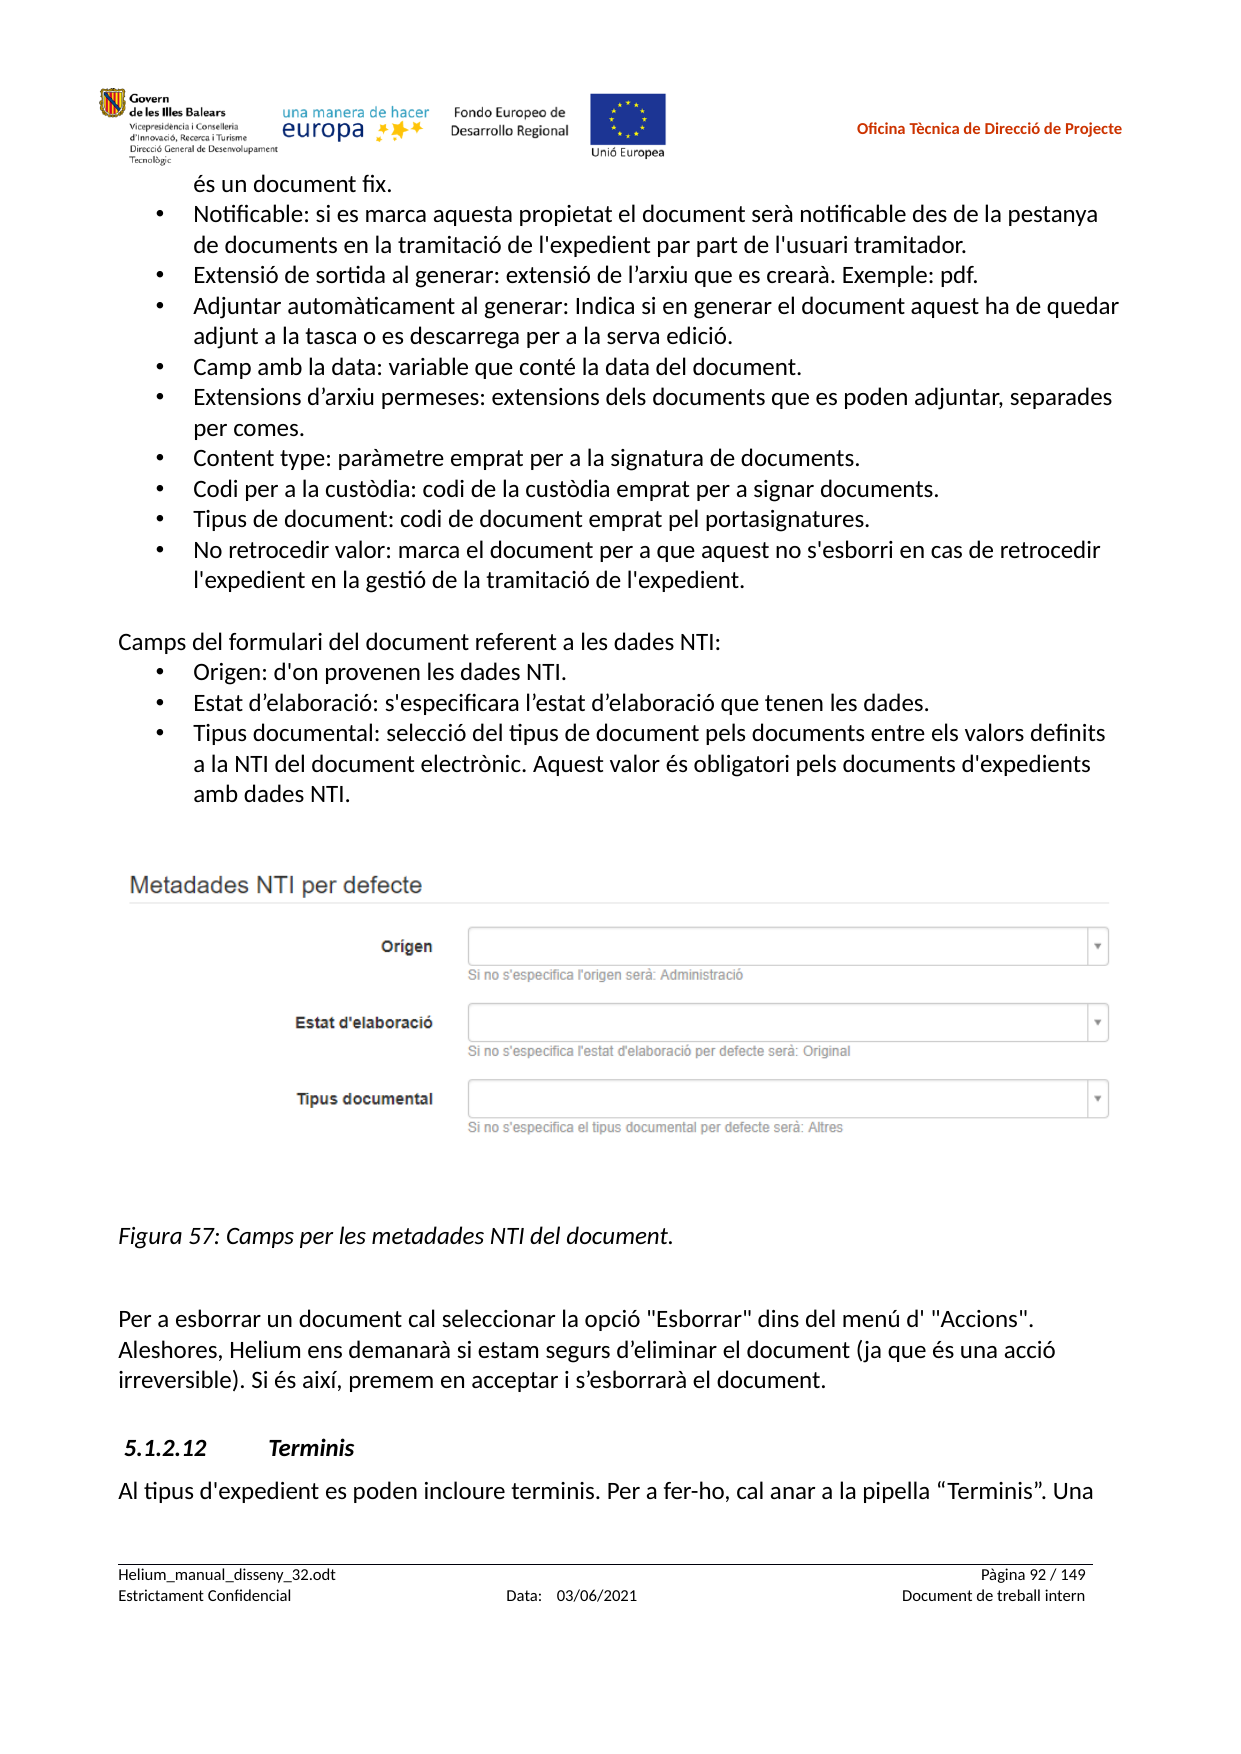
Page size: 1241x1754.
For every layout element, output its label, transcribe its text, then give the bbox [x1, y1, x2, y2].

list és un document fix. [156, 168, 1122, 198]
subtitle Terminis [118, 1432, 1122, 1463]
list Estat d’elaboració: s'especificara l’estat d’elaboració que tenen les dades. [156, 687, 1122, 717]
list Extensió de sortida al generar: extensió de l’arxiu que es crearà. Exemple: pdf. [156, 259, 1122, 290]
list Tipus de document: codi de document emprat pel portasignatures. [156, 504, 1122, 534]
list Adjuntar automàticament al generar: Indica si en generar el document aquest ha de quedar adjunt a la tasca o es descarrega per a la serva edició. [156, 290, 1122, 351]
text Figura 57: Camps per les metadades NTI del document. [118, 1190, 1122, 1251]
list Extensions d’arxiu permeses: extensions dels documents que es poden adjuntar, separades per comes. [156, 382, 1122, 443]
list Content type: paràmetre emprat per a la signatura de documents. [156, 443, 1122, 473]
list Notificable: si es marca aquesta propietat el document serà notificable des de la pestanya de documents en la tramitació de l'expedient par part de l'usuari tramitador. [156, 198, 1122, 259]
text Per a esborrar un document cal seleccionar la opció "Esborrar" dins del menú d' "Accions". Aleshores, Helium ens demanarà si estam segurs d’eliminar el document (ja que és una acció irreversible). Si és així, premem en acceptar i s’esborrarà el document. [118, 1303, 1122, 1395]
list Tipus documental: selecció del tipus de document pels documents entre els valors definits a la NTI del document electrònic. Aquest valor és obligatori pels documents d'expedients amb dades NTI. [156, 717, 1122, 809]
picture [118, 870, 1123, 1190]
list Camp amb la data: variable que conté la data del document. [156, 351, 1122, 382]
text Al tipus d'expedient es poden incloure terminis. Per a fer-ho, cal anar a la pipella “Terminis”. Una [118, 1475, 1122, 1506]
list Origen: d'on provenen les dades NTI. [156, 656, 1122, 687]
picture [99, 87, 668, 166]
list Codi per a la custòdia: codi de la custòdia emprat per a signar documents. [156, 473, 1122, 504]
list No retrocedir valor: marca el document per a que aquest no s'esborri en cas de retrocedir l'expedient en la gestió de la tramitació de l'expedient. [156, 534, 1122, 595]
text Camps del formulari del document referent a les dades NTI: [118, 626, 1122, 656]
